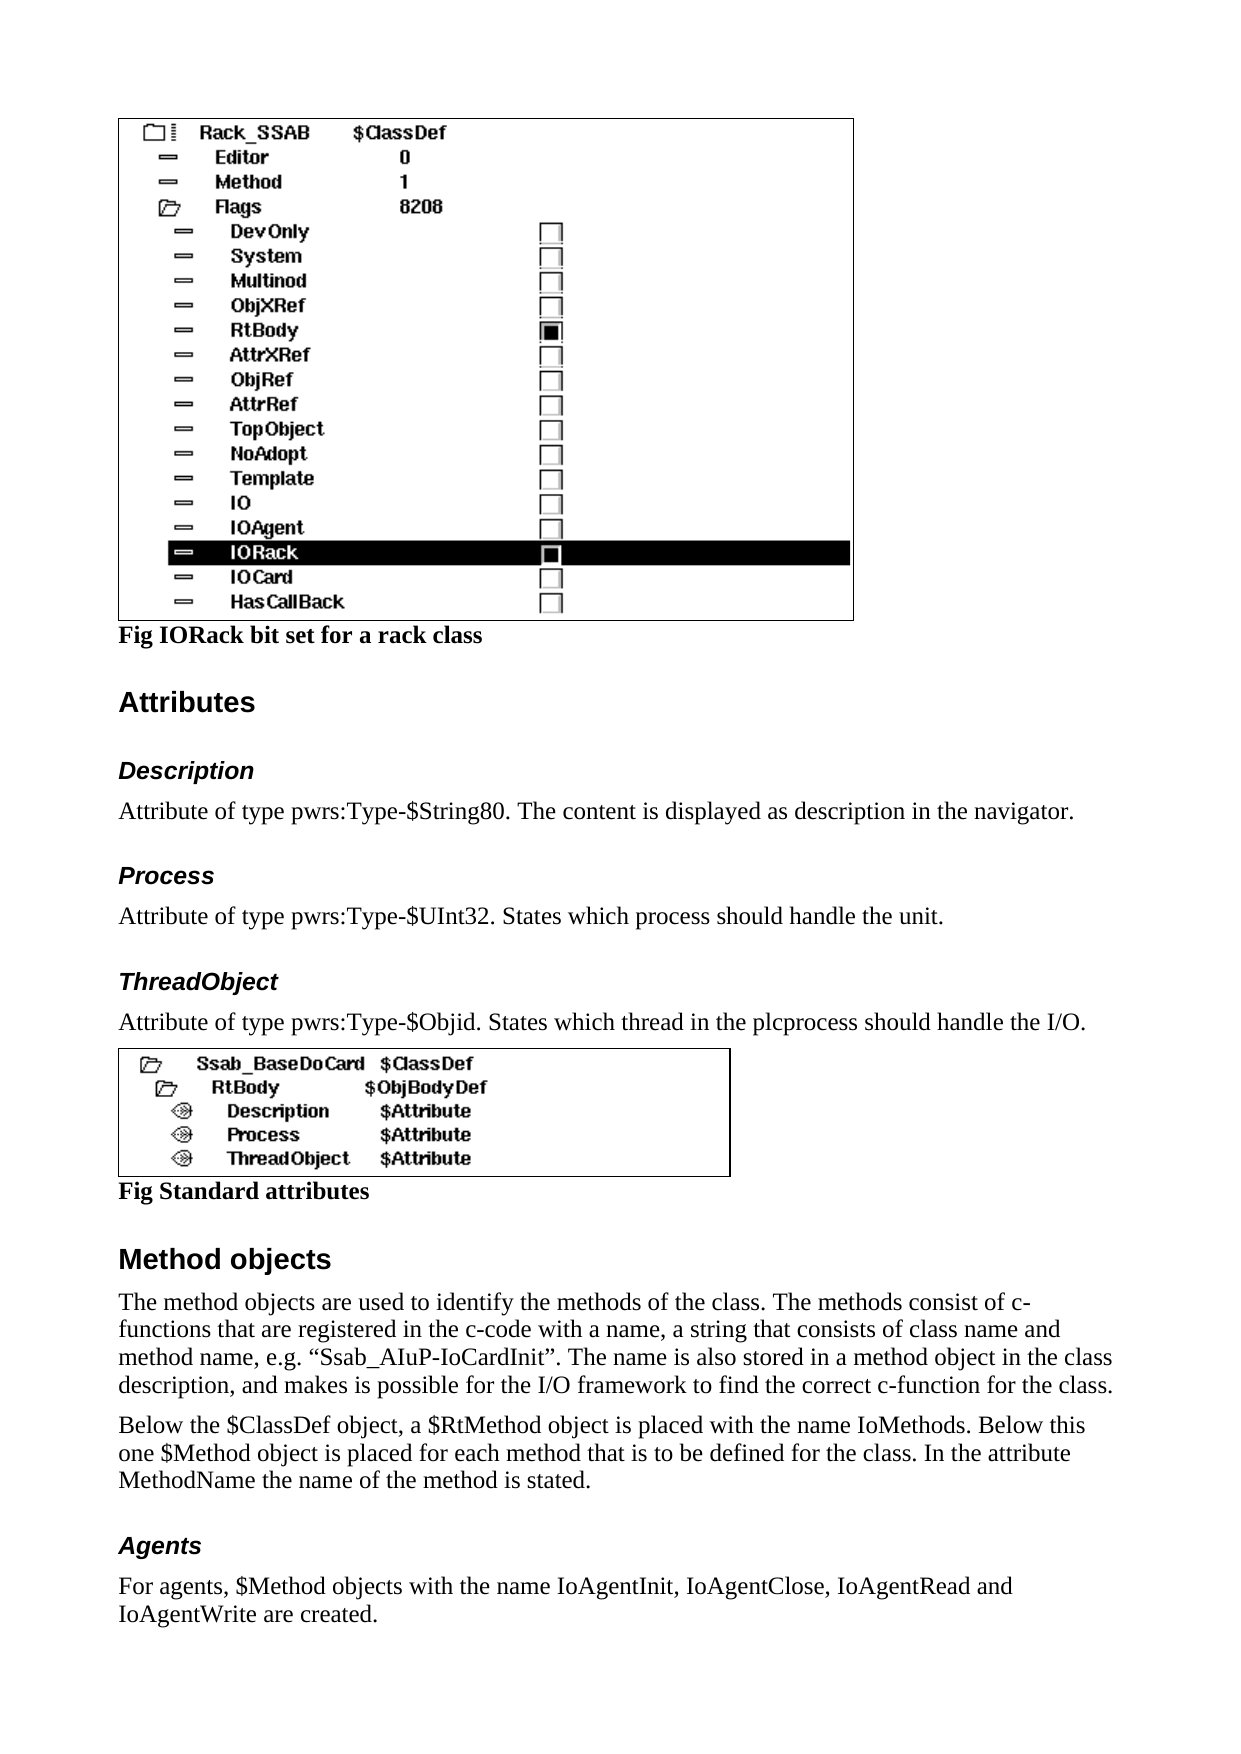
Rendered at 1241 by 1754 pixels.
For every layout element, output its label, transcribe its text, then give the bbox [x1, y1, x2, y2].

text Below the $ClassDef object, a $RtMethod object is placed with the name IoMethods. Below this one $Method object is placed for each method that is to be defined for the class. In the attribute MethodName the name of the method is stated. [118, 1411, 1122, 1494]
text Attribute of type pwrs:Type-$Objid. States which thread in the plcprocess should handle the I/O. [118, 1008, 1122, 1035]
text For agents, $Method objects with the name IoAgentInit, IoAgentClose, IoAgentRead and IoAgentWrite are created. [118, 1572, 1122, 1627]
subtitle Agents [118, 1532, 1122, 1559]
text Attribute of type pwrs:Type-$String80. The content is displayed as description in the navigator. [118, 797, 1122, 824]
text Fig IORack bit set for a rack class [118, 618, 1122, 649]
subtitle Method objects [118, 1243, 1122, 1275]
subtitle Attributes [118, 686, 1122, 719]
subtitle ThreadObject [118, 967, 1122, 995]
picture [122, 1051, 727, 1174]
text Attribute of type pwrs:Type-$UInt32. States which process should handle the unit. [118, 902, 1122, 930]
text The method objects are used to identify the methods of the class. The methods consist of c-functions that are registered in the c-code with a name, a string that consists of class name and method name, e.g. “Ssab_AIuP-IoCardInit”. The name is also stored in a method object in the class description, and makes is possible for the I/O framework to find the correct c-function for the class. [118, 1288, 1122, 1399]
text Fig Standard attributes [118, 1174, 1122, 1205]
subtitle Process [118, 862, 1122, 890]
picture [122, 122, 851, 618]
subtitle Description [118, 757, 1122, 784]
